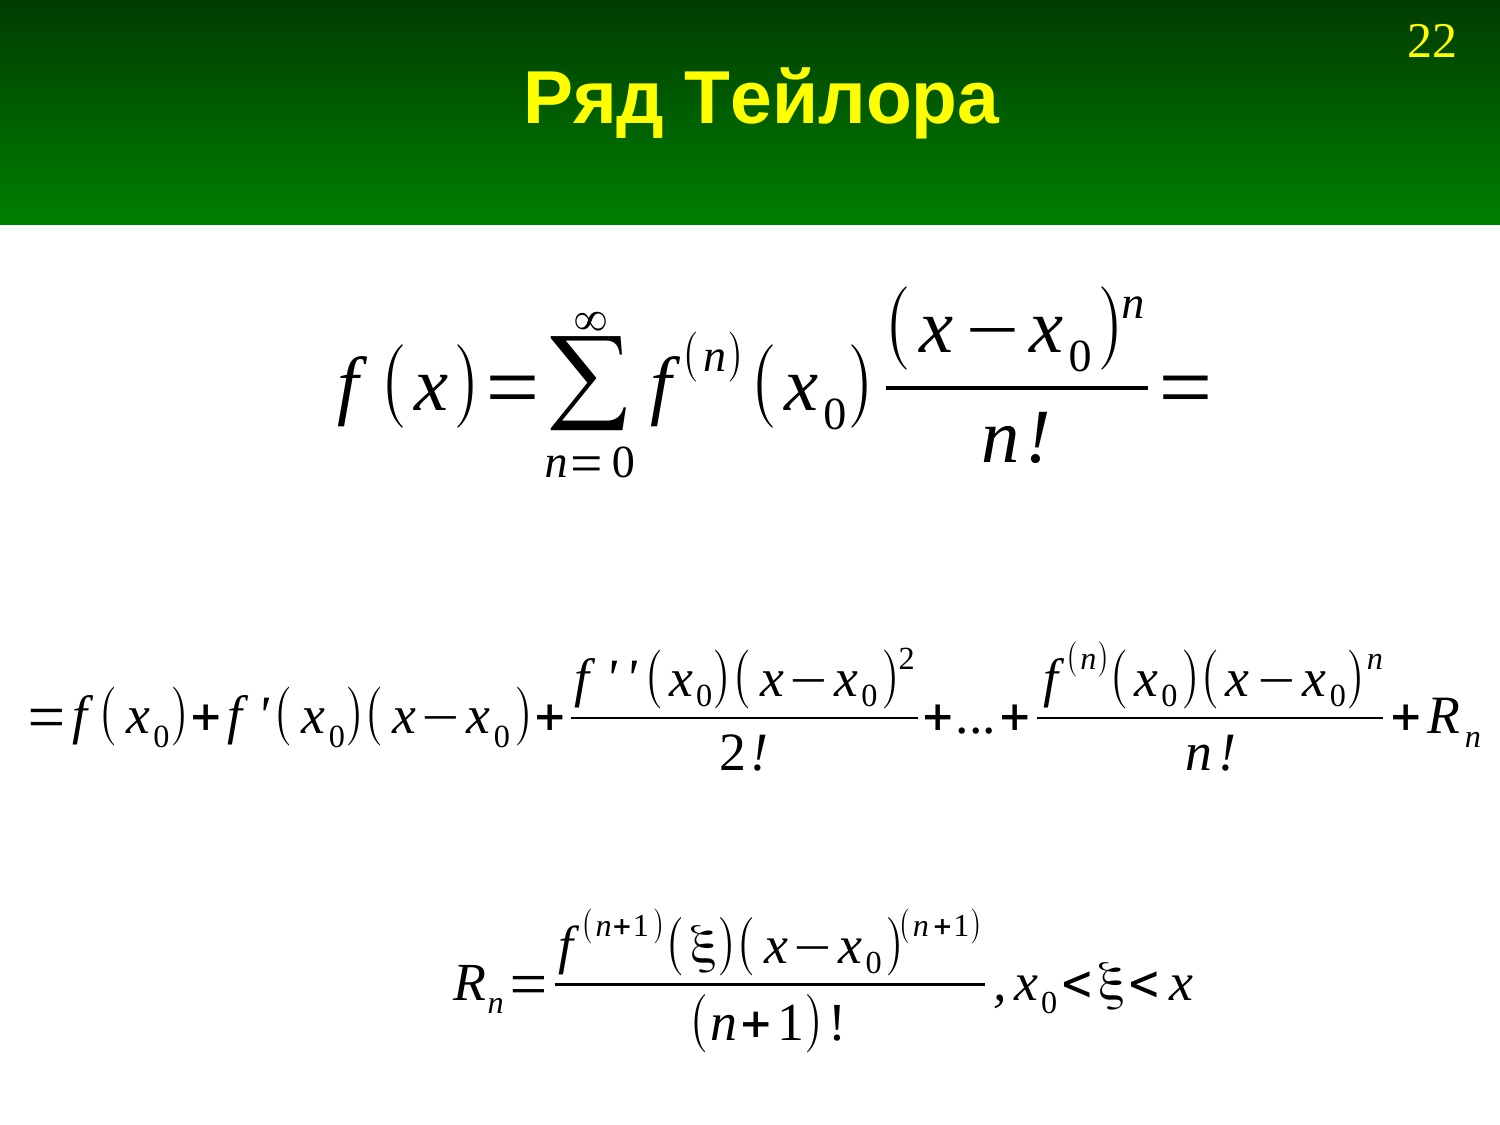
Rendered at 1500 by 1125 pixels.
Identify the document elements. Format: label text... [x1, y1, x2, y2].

chart [437, 906, 1207, 1055]
chart [11, 638, 1494, 784]
chart [318, 275, 1235, 488]
title Ряд Тейлора [123, 0, 1399, 188]
